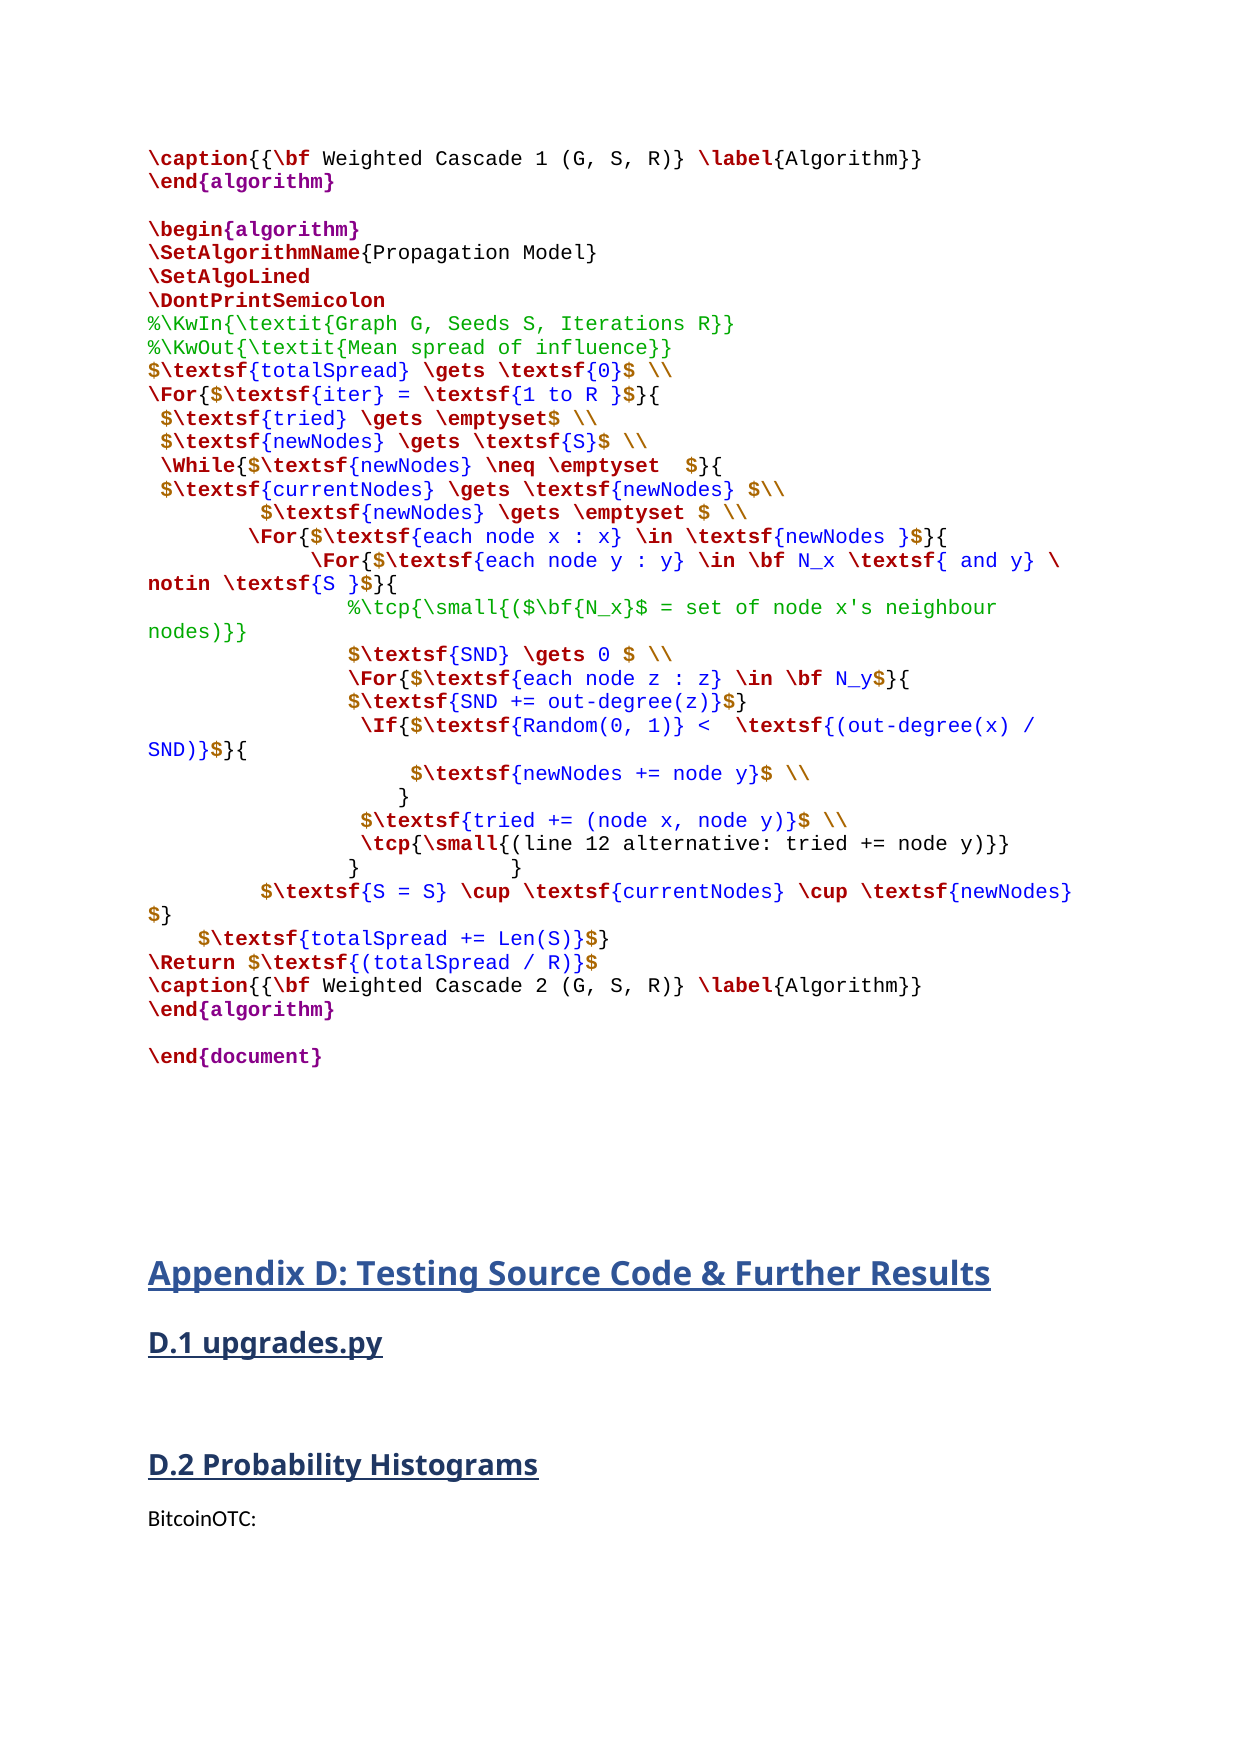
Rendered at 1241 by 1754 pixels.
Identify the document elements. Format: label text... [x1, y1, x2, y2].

text \DontPrintSemicolon [148, 289, 1092, 313]
text $\textsf{newNodes} \gets \textsf{S}$ \\ [148, 431, 1092, 455]
text $\textsf{totalSpread += Len(S)}$} [148, 928, 1092, 952]
text \SetAlgorithmName{Propagation Model} [148, 242, 1092, 266]
text \For{$\textsf{each node x : x} \in \textsf{newNodes }$}{ [148, 526, 1092, 550]
text $\textsf{totalSpread} \gets \textsf{0}$ \\ [148, 361, 1092, 384]
text %\KwOut{\textit{Mean spread of influence}} [148, 337, 1092, 361]
text $\textsf{SND} \gets 0 $ \\ [148, 644, 1092, 668]
text \caption{{\bf Weighted Cascade 1 (G, S, R)} \label{Algorithm}} [148, 148, 1092, 171]
text \For{$\textsf{each node z : z} \in \bf N_y$}{ [148, 668, 1092, 692]
subtitle Appendix D: Testing Source Code & Further Results [148, 1250, 1092, 1295]
text \end{algorithm} [148, 171, 1092, 195]
text } } [148, 857, 1092, 881]
subtitle D.1 upgrades.py [148, 1322, 1092, 1362]
text $\textsf{newNodes += node y}$ \\ [148, 762, 1092, 786]
text $\textsf{tried} \gets \emptyset$ \\ [148, 408, 1092, 431]
text \For{$\textsf{each node y : y} \in \bf N_x \textsf{ and y} \notin \textsf{S }$}{ [148, 550, 1092, 597]
text \end{algorithm} [148, 999, 1092, 1023]
text \end{document} [148, 1046, 1092, 1070]
text $\textsf{currentNodes} \gets \textsf{newNodes} $\\ [148, 479, 1092, 502]
text $\textsf{SND += out-degree(z)}$} [148, 692, 1092, 715]
text \begin{algorithm} [148, 219, 1092, 242]
text \caption{{\bf Weighted Cascade 2 (G, S, R)} \label{Algorithm}} [148, 975, 1092, 999]
text \tcp{\small{(line 12 alternative: tried += node y)}} [148, 833, 1092, 857]
text \Return $\textsf{(totalSpread / R)}$ [148, 952, 1092, 975]
text \For{$\textsf{iter} = \textsf{1 to R }$}{ [148, 384, 1092, 408]
text $\textsf{newNodes} \gets \emptyset $ \\ [148, 502, 1092, 526]
text BitcoinOTC: [148, 1504, 1092, 1532]
text \While{$\textsf{newNodes} \neq \emptyset $}{ [148, 455, 1092, 479]
text %\tcp{\small{($\bf{N_x}$ = set of node x's neighbour nodes)}} [148, 597, 1092, 644]
text } [148, 786, 1092, 810]
text \SetAlgoLined [148, 266, 1092, 289]
text \If{$\textsf{Random(0, 1)} < \textsf{(out-degree(x) / SND)}$}{ [148, 715, 1092, 762]
text $\textsf{tried += (node x, node y)}$ \\ [148, 810, 1092, 833]
subtitle D.2 Probability Histograms [148, 1444, 1092, 1484]
text %\KwIn{\textit{Graph G, Seeds S, Iterations R}} [148, 313, 1092, 337]
text $\textsf{S = S} \cup \textsf{currentNodes} \cup \textsf{newNodes}$} [148, 881, 1092, 928]
